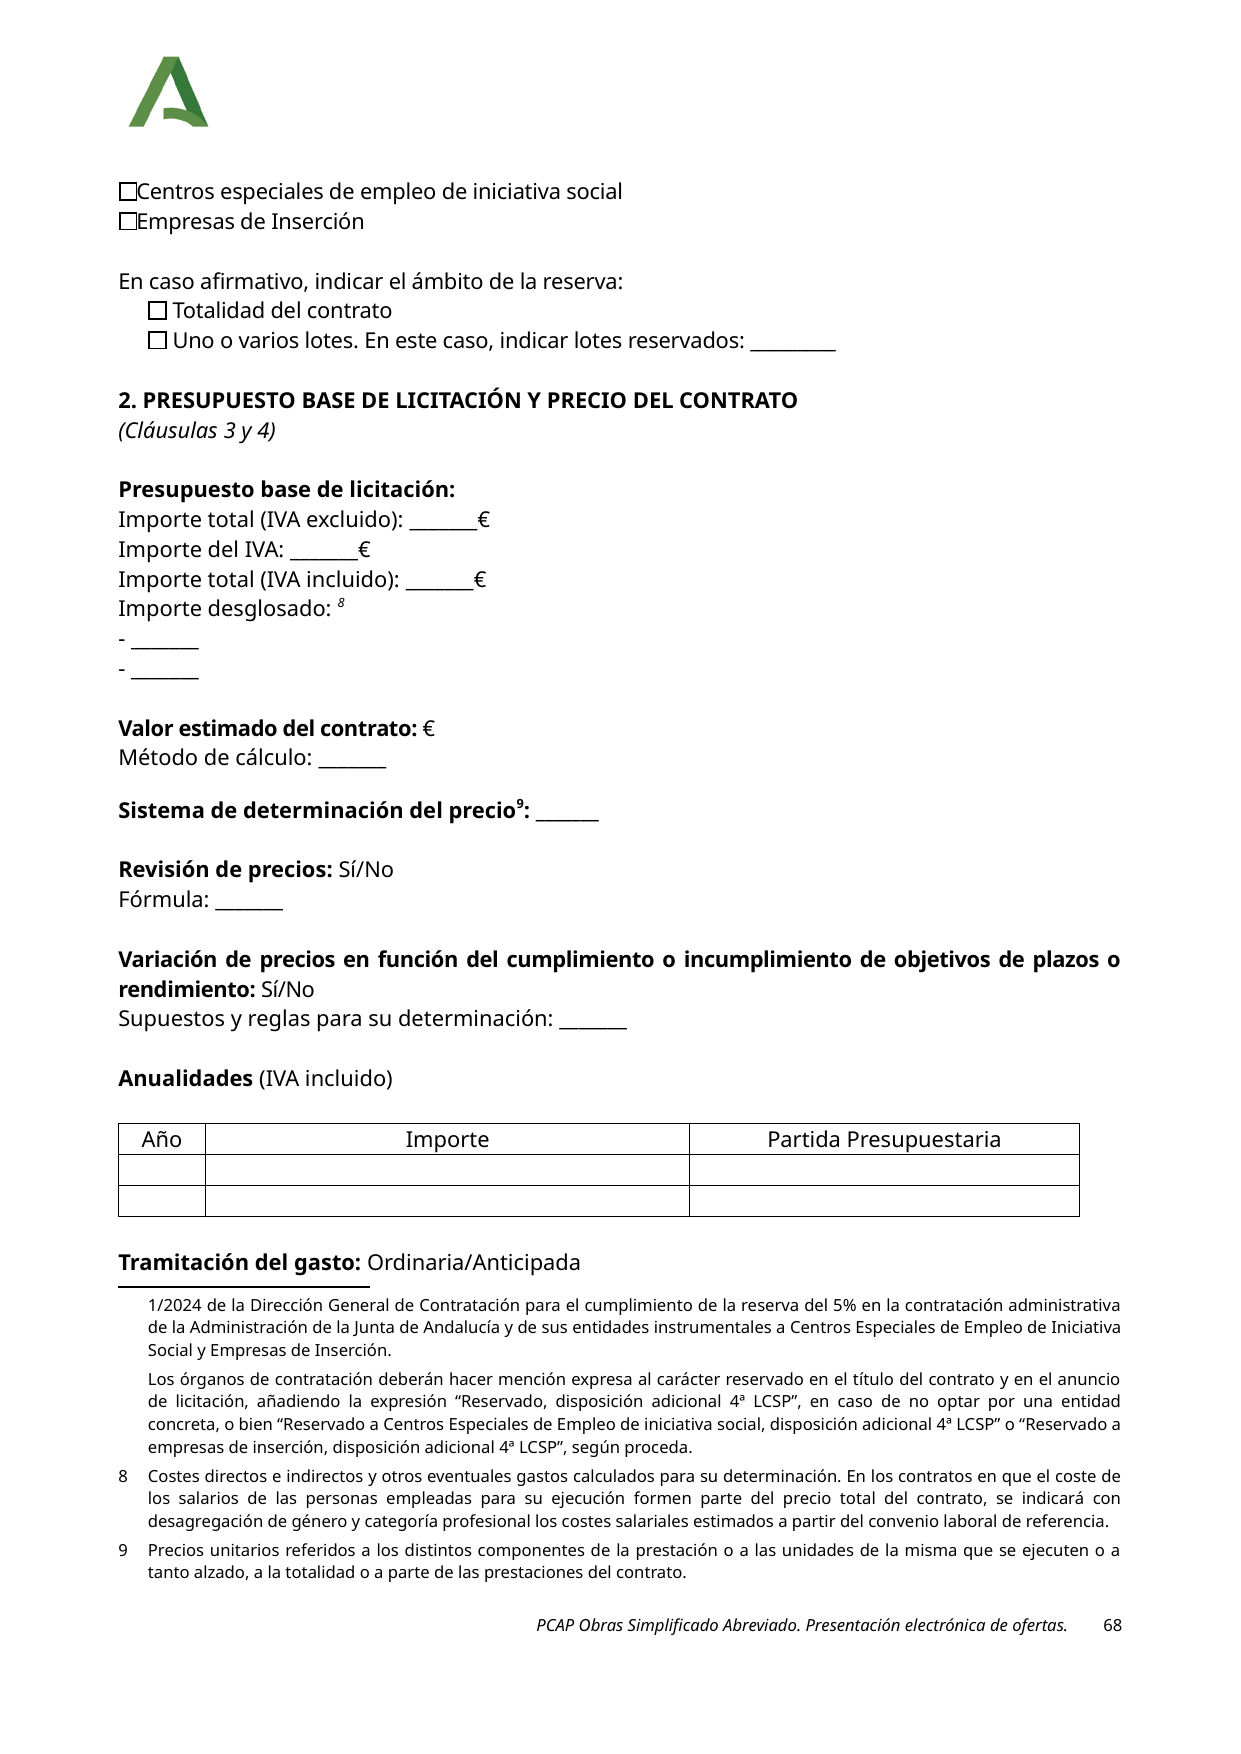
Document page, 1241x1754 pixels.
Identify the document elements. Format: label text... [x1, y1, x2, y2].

table_header Partida Presupuestaria [690, 1124, 1079, 1154]
text Importe del IVA: _______€ [118, 534, 1122, 564]
table_cell [206, 1155, 689, 1185]
text (Cláusulas 3 y 4) [118, 415, 1122, 444]
text Centros especiales de empleo de iniciativa social [118, 176, 1122, 206]
text Anualidades (IVA incluido) [118, 1063, 1122, 1093]
text - _______ [118, 653, 1122, 683]
text Empresas de Inserción [118, 206, 1122, 236]
table_cell [206, 1186, 689, 1216]
table_cell [690, 1155, 1079, 1185]
table_cell [119, 1155, 205, 1185]
text Fórmula: _______ [118, 884, 1122, 914]
text Revisión de precios: Sí/No [118, 854, 1122, 884]
table_header Año [119, 1124, 205, 1154]
text Sistema de determinación del precio: _______ [118, 795, 1122, 825]
text 2. PRESUPUESTO BASE DE LICITACIÓN Y PRECIO DEL CONTRATO [118, 385, 1122, 415]
text - _______ [118, 623, 1122, 653]
text Variación de precios en función del cumplimiento o incumplimiento de objetivos de plazos o rendimiento: Sí/No [118, 944, 1122, 1003]
text En caso afirmativo, indicar el ámbito de la reserva: [118, 266, 1122, 296]
text Valor estimado del contrato: € [118, 713, 1122, 742]
text Supuestos y reglas para su determinación: _______ [118, 1003, 1122, 1033]
table_header Importe [206, 1124, 689, 1154]
text Totalidad del contrato [148, 296, 1122, 325]
picture [124, 52, 213, 131]
text Presupuesto base de licitación: [118, 474, 1122, 504]
text 1/2024 de la Dirección General de Contratación para el cumplimiento de la reserva del 5% en la contratación administrativa de la Administración de la Junta de Andalucía y de sus entidades instrumentales a Centros Especiales de Empleo de Iniciativa Social y Empresas de Inserción. [118, 1293, 1122, 1361]
table_cell [119, 1186, 205, 1216]
text Importe total (IVA incluido): _______€ [118, 564, 1122, 593]
text Importe desglosado: [118, 593, 1122, 623]
text Método de cálculo: _______ [118, 742, 1122, 772]
text Costes directos e indirectos y otros eventuales gastos calculados para su determinación. En los contratos en que el coste de los salarios de las personas empleadas para su ejecución formen parte del precio total del contrato, se indicará con desagregación de género y categoría profesional los costes salariales estimados a partir del convenio laboral de referencia. [118, 1464, 1122, 1532]
table_cell [690, 1186, 1079, 1216]
text Importe total (IVA excluido): _______€ [118, 504, 1122, 534]
text Precios unitarios referidos a los distintos componentes de la prestación o a las unidades de la misma que se ejecuten o a tanto alzado, a la totalidad o a parte de las prestaciones del contrato. [118, 1538, 1122, 1584]
text Los órganos de contratación deberán hacer mención expresa al carácter reservado en el título del contrato y en el anuncio de licitación, añadiendo la expresión “Reservado, disposición adicional 4ª LCSP”, en caso de no optar por una entidad concreta, o bien “Reservado a Centros Especiales de Empleo de iniciativa social, disposición adicional 4ª LCSP” o “Reservado a empresas de inserción, disposición adicional 4ª LCSP”, según proceda. [118, 1367, 1122, 1458]
text Uno o varios lotes. En este caso, indicar lotes reservados: _________ [148, 325, 1122, 355]
text Tramitación del gasto: Ordinaria/Anticipada [118, 1247, 1122, 1277]
